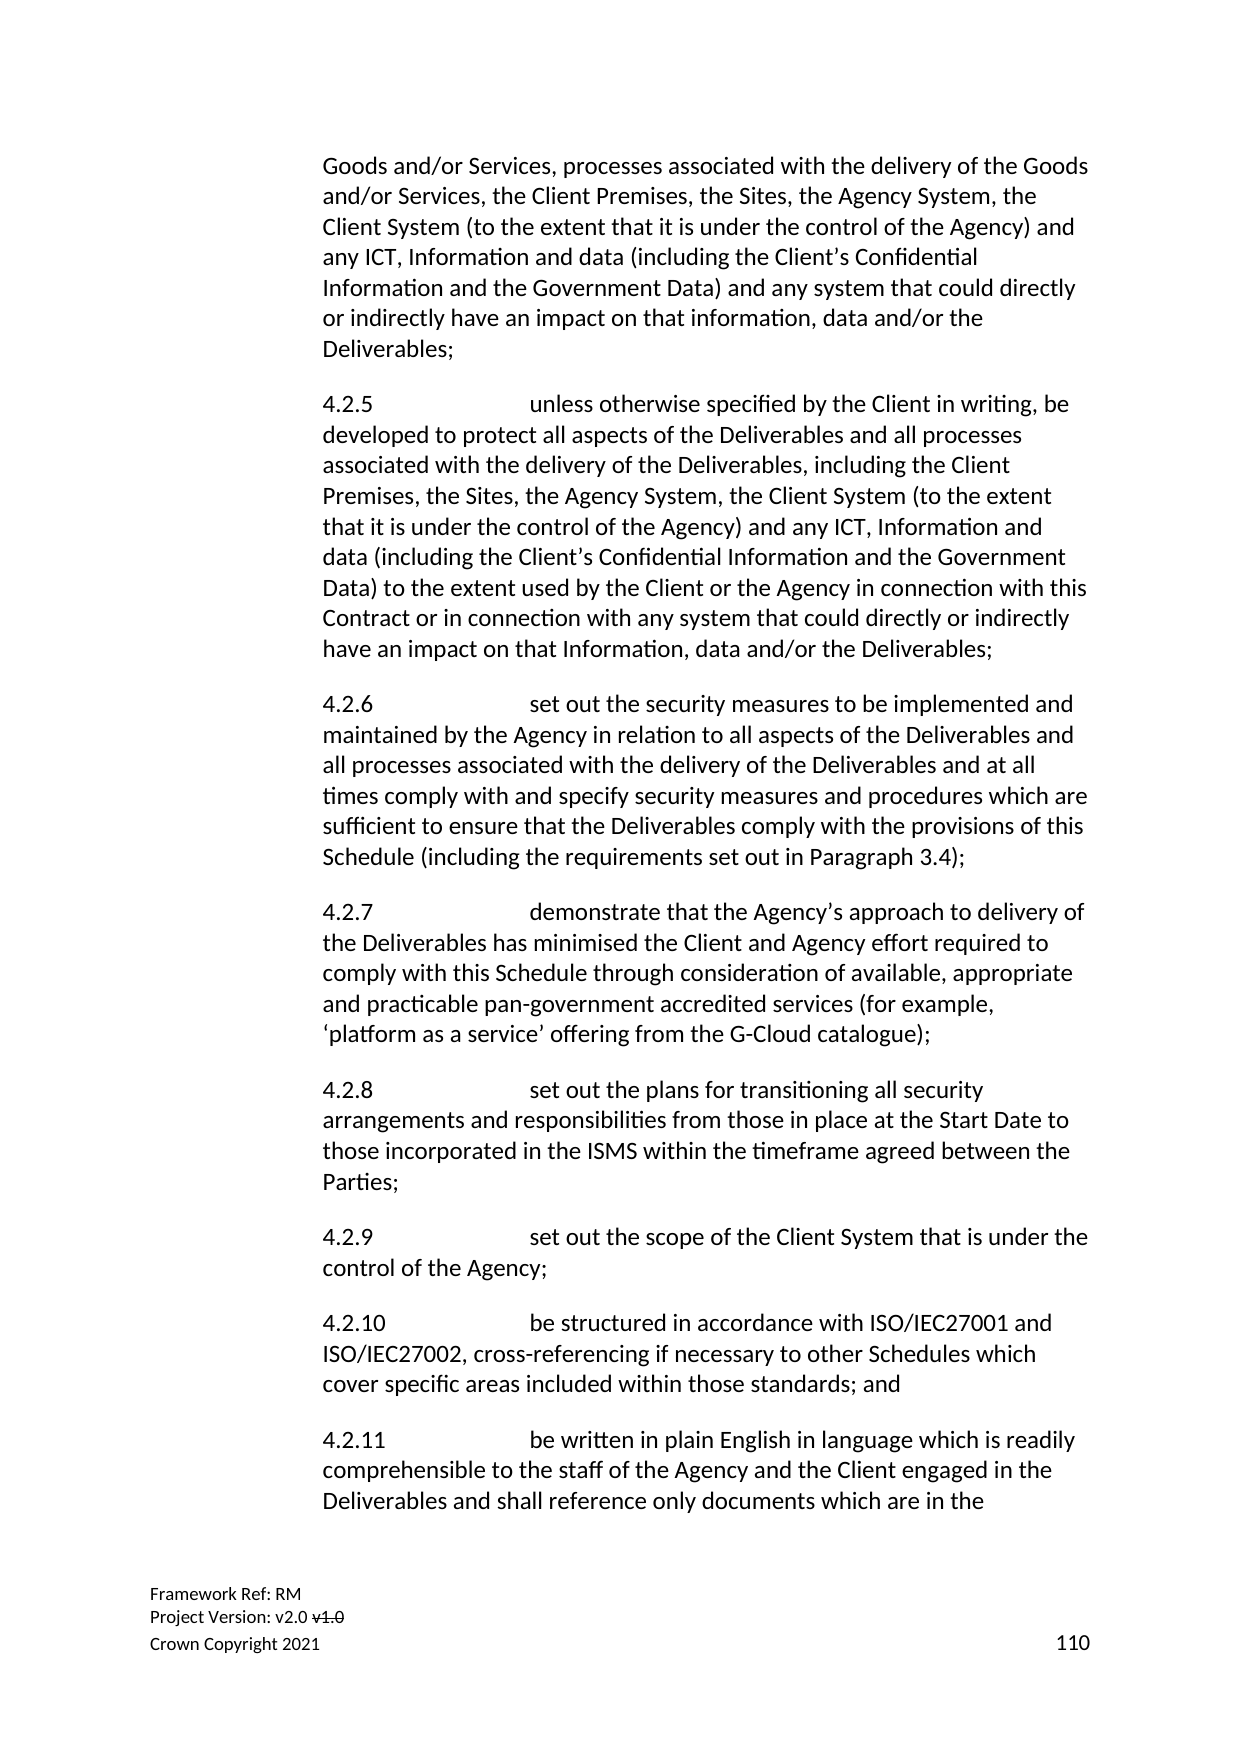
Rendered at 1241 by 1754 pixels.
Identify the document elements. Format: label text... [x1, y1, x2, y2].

list Goods and/or Services, processes associated with the delivery of the Goods and/or Services, the Client Premises, the Sites, the Agency System, the Client System (to the extent that it is under the control of the Agency) and any ICT, Information and data (including the Client’s Confidential Information and the Government Data) and any system that could directly or indirectly have an impact on that information, data and/or the Deliverables; [322, 150, 1090, 364]
list unless otherwise specified by the Client in writing, be developed to protect all aspects of the Deliverables and all processes associated with the delivery of the Deliverables, including the Client Premises, the Sites, the Agency System, the Client System (to the extent that it is under the control of the Agency) and any ICT, Information and data (including the Client’s Confidential Information and the Government Data) to the extent used by the Client or the Agency in connection with this Contract or in connection with any system that could directly or indirectly have an impact on that Information, data and/or the Deliverables; [322, 389, 1090, 663]
list set out the security measures to be implemented and maintained by the Agency in relation to all aspects of the Deliverables and all processes associated with the delivery of the Deliverables and at all times comply with and specify security measures and procedures which are sufficient to ensure that the Deliverables comply with the provisions of this Schedule (including the requirements set out in Paragraph 3.4); [322, 688, 1090, 871]
list demonstrate that the Agency’s approach to delivery of the Deliverables has minimised the Client and Agency effort required to comply with this Schedule through consideration of available, appropriate and practicable pan-government accredited services (for example, ‘platform as a service’ offering from the G-Cloud catalogue); [322, 896, 1090, 1049]
list set out the plans for transitioning all security arrangements and responsibilities from those in place at the Start Date to those incorporated in the ISMS within the timeframe agreed between the Parties; [322, 1074, 1090, 1196]
list set out the scope of the Client System that is under the control of the Agency; [322, 1221, 1090, 1282]
list be written in plain English in language which is readily comprehensible to the staff of the Agency and the Client engaged in the Deliverables and shall reference only documents which are in the [322, 1424, 1090, 1515]
list be structured in accordance with ISO/IEC27001 and ISO/IEC27002, cross-referencing if necessary to other Schedules which cover specific areas included within those standards; and [322, 1307, 1090, 1399]
